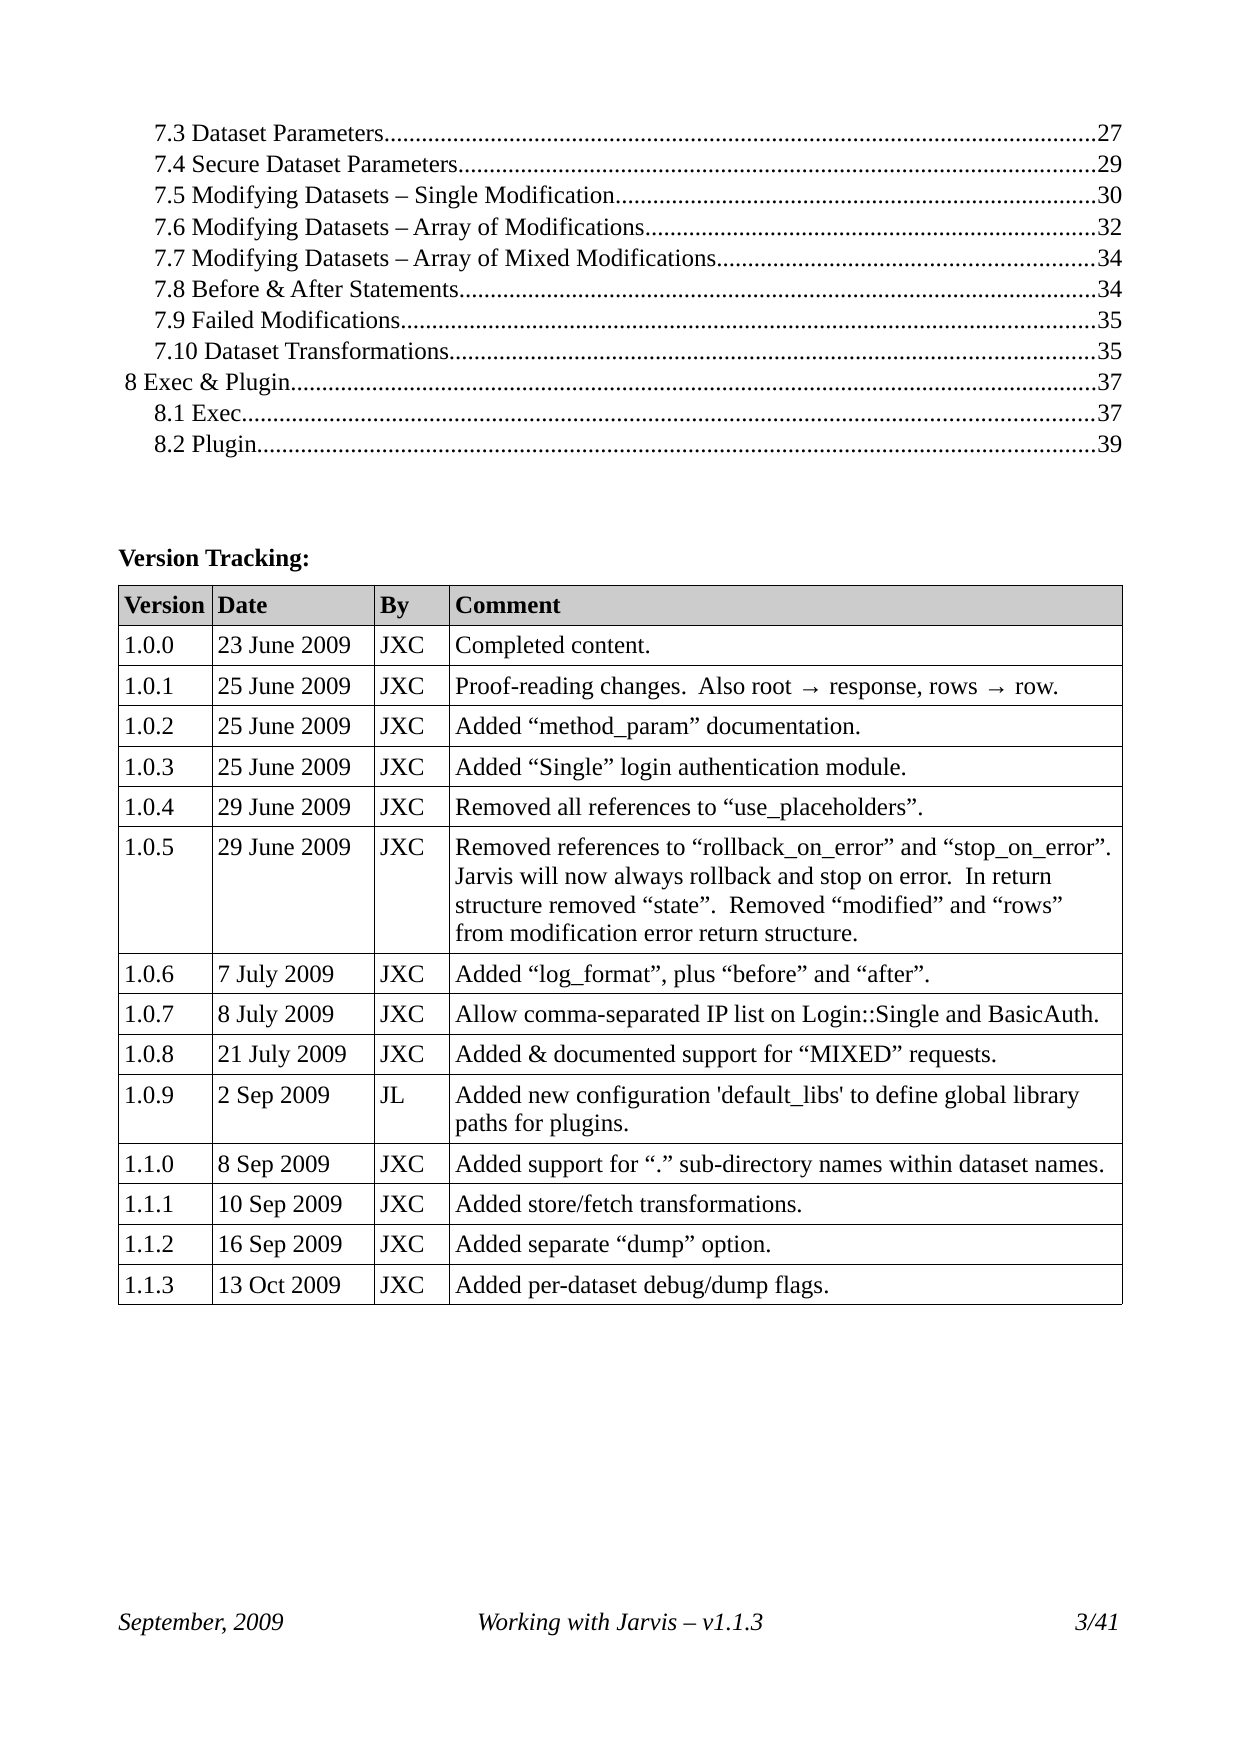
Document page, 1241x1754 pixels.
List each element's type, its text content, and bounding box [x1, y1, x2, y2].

table_cell 1.1.3 [119, 1265, 212, 1304]
table_cell 25 June 2009 [213, 747, 374, 786]
table_cell JXC [375, 1265, 449, 1304]
table_cell Added “log_format”, plus “before” and “after”. [450, 954, 1122, 993]
table_cell Removed references to “rollback_on_error” and “stop_on_error”. Jarvis will now always rollback and stop on error. In return structure removed “state”. Removed “modified” and “rows” from modification error return structure. [450, 827, 1122, 953]
table_cell 16 Sep 2009 [213, 1225, 374, 1264]
table_cell 1.0.9 [119, 1075, 212, 1143]
text 7.9 Failed Modifications 35 [148, 305, 1122, 334]
table_cell 1.0.1 [119, 666, 212, 705]
table_header Date [213, 586, 374, 625]
table_cell 2 Sep 2009 [213, 1075, 374, 1143]
table_cell JXC [375, 626, 449, 665]
table_cell JL [375, 1075, 449, 1143]
table_cell Proof-reading changes. Also root → response, rows → row. [450, 666, 1122, 705]
text 7.6 Modifying Datasets – Array of Modifications 32 [148, 212, 1122, 240]
table_cell 25 June 2009 [213, 666, 374, 705]
table_cell 29 June 2009 [213, 787, 374, 826]
text 7.7 Modifying Datasets – Array of Mixed Modifications 34 [148, 243, 1122, 271]
text 8.1 Exec 37 [148, 398, 1122, 427]
text 7.4 Secure Dataset Parameters 29 [148, 149, 1122, 178]
table_cell Allow comma-separated IP list on Login::Single and BasicAuth. [450, 994, 1122, 1033]
table_header Comment [450, 586, 1122, 625]
table_cell JXC [375, 787, 449, 826]
table_cell 8 Sep 2009 [213, 1144, 374, 1183]
text 7.5 Modifying Datasets – Single Modification 30 [148, 180, 1122, 209]
table_cell JXC [375, 747, 449, 786]
table_cell Completed content. [450, 626, 1122, 665]
text Version Tracking: [118, 543, 1122, 572]
table_cell JXC [375, 1035, 449, 1074]
text 7.10 Dataset Transformations 35 [148, 336, 1122, 365]
table_cell Added separate “dump” option. [450, 1225, 1122, 1264]
table_cell JXC [375, 666, 449, 705]
table_cell 23 June 2009 [213, 626, 374, 665]
table_cell 1.0.8 [119, 1035, 212, 1074]
table_cell JXC [375, 954, 449, 993]
text 7.8 Before & After Statements 34 [148, 274, 1122, 303]
table_cell 25 June 2009 [213, 706, 374, 746]
table_cell 8 July 2009 [213, 994, 374, 1033]
table_cell Added per-dataset debug/dump flags. [450, 1265, 1122, 1304]
table_cell JXC [375, 827, 449, 953]
table_cell Added new configuration 'default_libs' to define global library paths for plugins. [450, 1075, 1122, 1143]
table_cell Added support for “.” sub-directory names within dataset names. [450, 1144, 1122, 1183]
table_cell 21 July 2009 [213, 1035, 374, 1074]
table_cell JXC [375, 1184, 449, 1223]
table_cell 10 Sep 2009 [213, 1184, 374, 1223]
table_cell Added “method_param” documentation. [450, 706, 1122, 746]
table_cell Added & documented support for “MIXED” requests. [450, 1035, 1122, 1074]
table_cell JXC [375, 994, 449, 1033]
text 7.3 Dataset Parameters 27 [148, 118, 1122, 147]
table_cell 1.0.7 [119, 994, 212, 1033]
text 8 Exec & Plugin 37 [118, 367, 1122, 396]
table_cell 1.0.3 [119, 747, 212, 786]
table_cell JXC [375, 1144, 449, 1183]
table_cell 1.0.6 [119, 954, 212, 993]
table_cell 1.0.2 [119, 706, 212, 746]
table_cell 29 June 2009 [213, 827, 374, 953]
table_cell JXC [375, 706, 449, 746]
table_cell Added store/fetch transformations. [450, 1184, 1122, 1223]
table_cell 1.0.0 [119, 626, 212, 665]
table_cell 1.1.0 [119, 1144, 212, 1183]
table_cell 1.1.1 [119, 1184, 212, 1223]
table_cell Removed all references to “use_placeholders”. [450, 787, 1122, 826]
table_cell 1.0.4 [119, 787, 212, 826]
table_header Version [119, 586, 212, 625]
table_cell 1.1.2 [119, 1225, 212, 1264]
text 8.2 Plugin 39 [148, 429, 1122, 458]
table_cell 1.0.5 [119, 827, 212, 953]
table_header By [375, 586, 449, 625]
table_cell 7 July 2009 [213, 954, 374, 993]
table_cell Added “Single” login authentication module. [450, 747, 1122, 786]
table_cell 13 Oct 2009 [213, 1265, 374, 1304]
table_cell JXC [375, 1225, 449, 1264]
